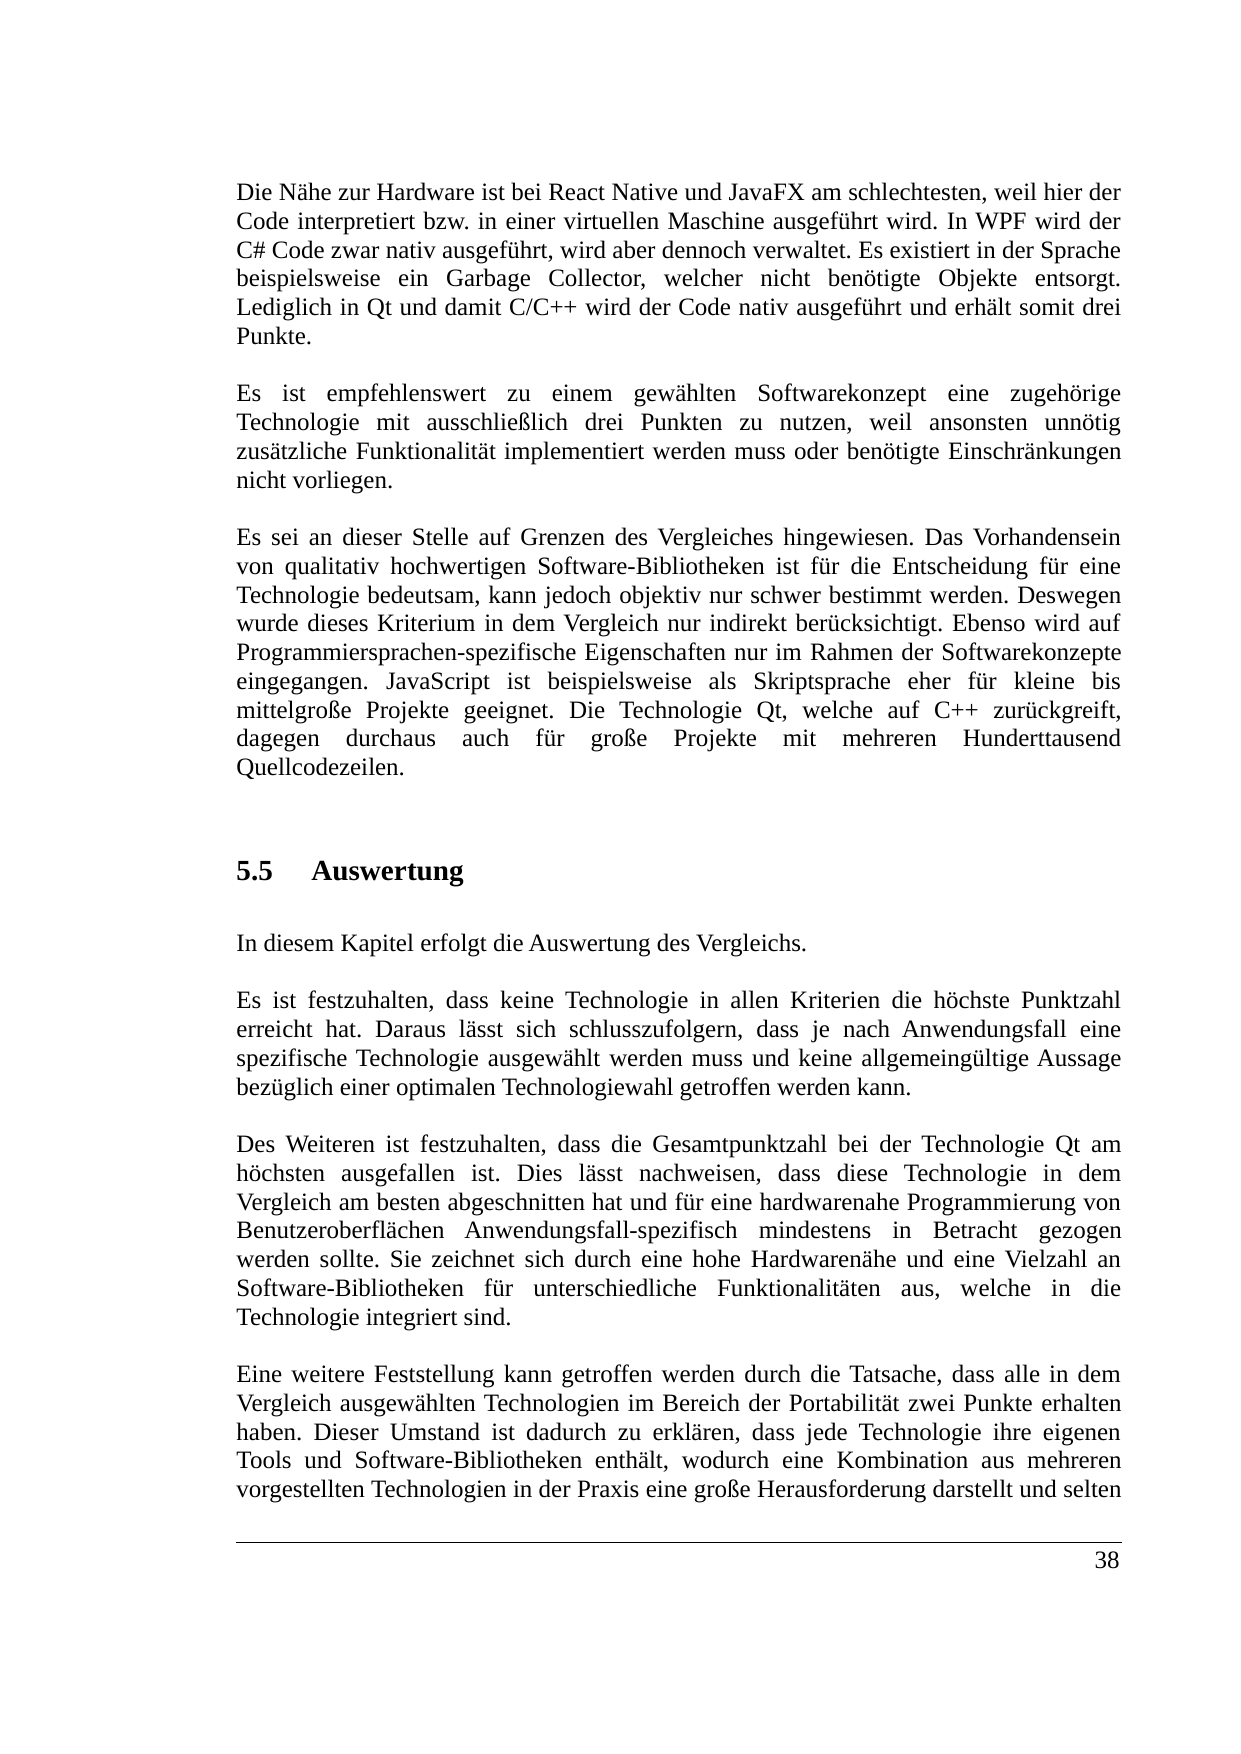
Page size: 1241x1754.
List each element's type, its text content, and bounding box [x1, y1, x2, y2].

text Es ist festzuhalten, dass keine Technologie in allen Kriterien die höchste Punktzahl erreicht hat. Daraus lässt sich schlusszufolgern, dass je nach Anwendungsfall eine spezifische Technologie ausgewählt werden muss und keine allgemeingültige Aussage bezüglich einer optimalen Technologiewahl getroffen werden kann. [236, 985, 1122, 1100]
subtitle Auswertung [236, 853, 1122, 887]
text Es sei an dieser Stelle auf Grenzen des Vergleiches hingewiesen. Das Vorhandensein von qualitativ hochwertigen Software-Bibliotheken ist für die Entscheidung für eine Technologie bedeutsam, kann jedoch objektiv nur schwer bestimmt werden. Deswegen wurde dieses Kriterium in dem Vergleich nur indirekt berücksichtigt. Ebenso wird auf Programmiersprachen-spezifische Eigenschaften nur im Rahmen der Softwarekonzepte eingegangen. JavaScript ist beispielsweise als Skriptsprache eher für kleine bis mittelgroße Projekte geeignet. Die Technologie Qt, welche auf C++ zurückgreift, dagegen durchaus auch für große Projekte mit mehreren Hunderttausend Quellcodezeilen. [236, 522, 1122, 781]
text Eine weitere Feststellung kann getroffen werden durch die Tatsache, dass alle in dem Vergleich ausgewählten Technologien im Bereich der Portabilität zwei Punkte erhalten haben. Dieser Umstand ist dadurch zu erklären, dass jede Technologie ihre eigenen Tools und Software-Bibliotheken enthält, wodurch eine Kombination aus mehreren vorgestellten Technologien in der Praxis eine große Herausforderung darstellt und selten [236, 1359, 1122, 1503]
text Die Nähe zur Hardware ist bei React Native und JavaFX am schlechtesten, weil hier der Code interpretiert bzw. in einer virtuellen Maschine ausgeführt wird. In WPF wird der C# Code zwar nativ ausgeführt, wird aber dennoch verwaltet. Es existiert in der Sprache beispielsweise ein Garbage Collector, welcher nicht benötigte Objekte entsorgt. Lediglich in Qt und damit C/C++ wird der Code nativ ausgeführt und erhält somit drei Punkte. [236, 177, 1122, 350]
text Des Weiteren ist festzuhalten, dass die Gesamtpunktzahl bei der Technologie Qt am höchsten ausgefallen ist. Dies lässt nachweisen, dass diese Technologie in dem Vergleich am besten abgeschnitten hat und für eine hardwarenahe Programmierung von Benutzeroberflächen Anwendungsfall-spezifisch mindestens in Betracht gezogen werden sollte. Sie zeichnet sich durch eine hohe Hardwarenähe und eine Vielzahl an Software-Bibliotheken für unterschiedliche Funktionalitäten aus, welche in die Technologie integriert sind. [236, 1129, 1122, 1330]
text Es ist empfehlenswert zu einem gewählten Softwarekonzept eine zugehörige Technologie mit ausschließlich drei Punkten zu nutzen, weil ansonsten unnötig zusätzliche Funktionalität implementiert werden muss oder benötigte Einschränkungen nicht vorliegen. [236, 378, 1122, 493]
text In diesem Kapitel erfolgt die Auswertung des Vergleichs. [236, 928, 1122, 957]
